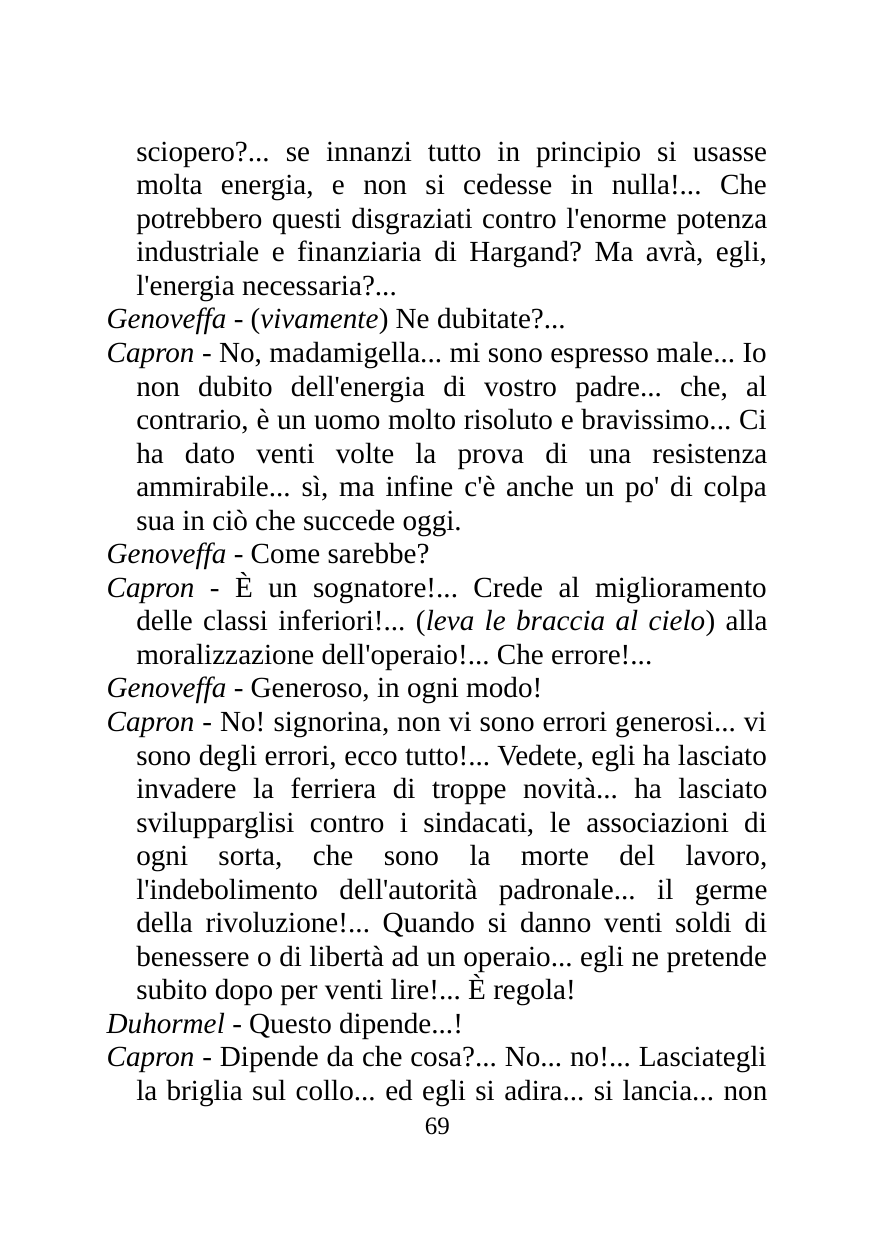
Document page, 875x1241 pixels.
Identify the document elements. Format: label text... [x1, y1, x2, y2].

text Genoveffa - Generoso, in ogni modo! [106, 671, 768, 704]
text Genoveffa - (vivamente) Ne dubitate?... [106, 302, 768, 335]
text sciopero?... se innanzi tutto in principio si usasse molta energia, e non si cedesse in nulla!... Che potrebbero questi disgraziati contro l'enorme potenza industriale e finanziaria di Hargand? Ma avrà, egli, l'energia necessaria?... [106, 134, 768, 302]
text Capron - No! signorina, non vi sono errori generosi... vi sono degli errori, ecco tutto!... Vedete, egli ha lasciato invadere la ferriera di troppe novità... ha lasciato svilupparglisi contro i sindacati, le associazioni di ogni sorta, che sono la morte del lavoro, l'indebolimento dell'autorità padronale... il germe della rivoluzione!... Quando si danno venti soldi di benessere o di libertà ad un operaio... egli ne pretende subito dopo per venti lire!... È regola! [106, 704, 768, 1006]
text Capron - Dipende da che cosa?... No... no!... Lasciategli la briglia sul collo... ed egli si adira... si lancia... non [106, 1039, 768, 1107]
text Capron - È un sognatore!... Crede al miglioramento delle classi inferiori!... (leva le braccia al cielo) alla moralizzazione dell'operaio!... Che errore!... [106, 570, 768, 671]
text Genoveffa - Come sarebbe? [106, 536, 768, 570]
text Capron - No, madamigella... mi sono espresso male... Io non dubito dell'energia di vostro padre... che, al contrario, è un uomo molto risoluto e bravissimo... Ci ha dato venti volte la prova di una resistenza ammirabile... sì, ma infine c'è anche un po' di colpa sua in ciò che succede oggi. [106, 335, 768, 536]
text Duhormel - Questo dipende...! [106, 1006, 768, 1039]
